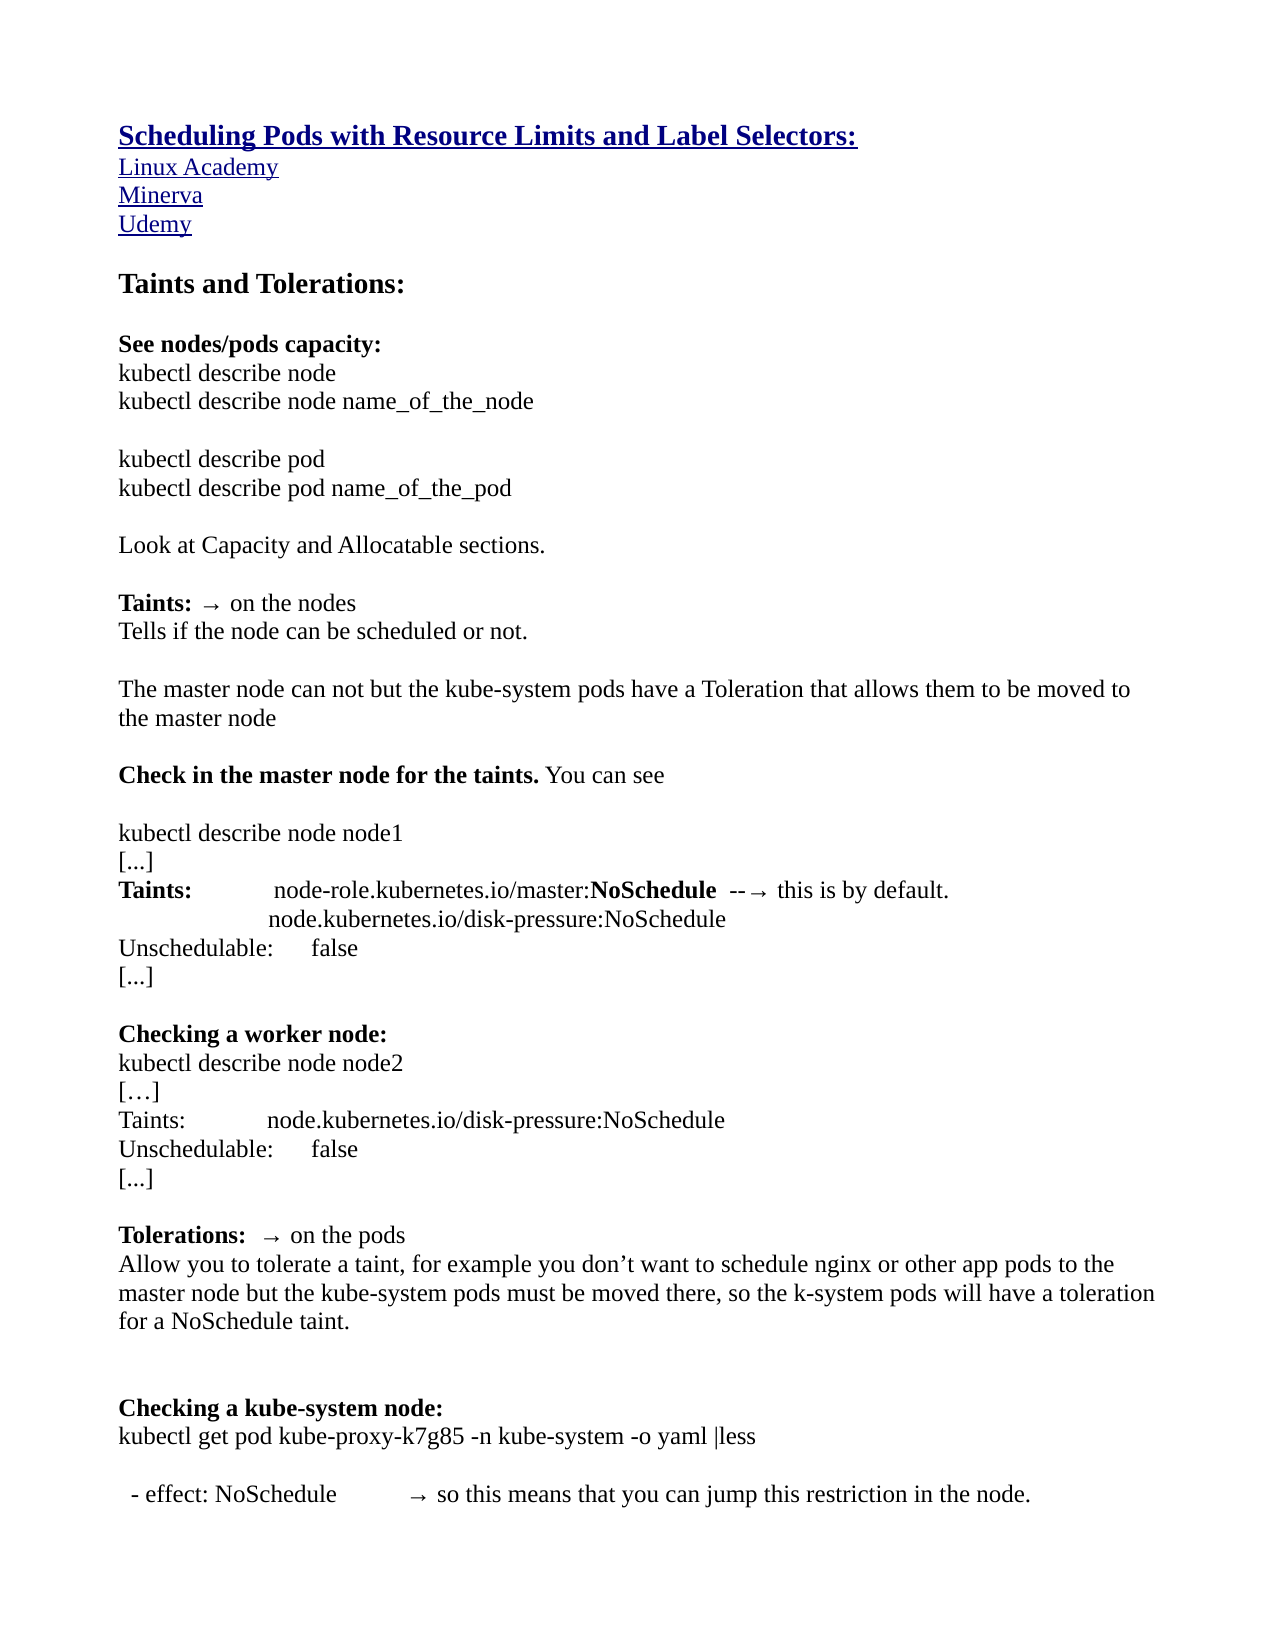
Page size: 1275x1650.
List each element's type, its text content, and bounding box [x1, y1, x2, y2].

text node.kubernetes.io/disk-pressure:NoSchedule [118, 904, 1157, 933]
text The master node can not but the kube-system pods have a Toleration that allows them to be moved to the master node [118, 674, 1157, 731]
text kubectl describe pod name_of_the_pod [118, 473, 1157, 501]
text kubectl describe node [118, 358, 1157, 386]
text Minerva [118, 180, 1157, 209]
text Scheduling Pods with Resource Limits and Label Selectors: [118, 118, 1157, 152]
text Checking a kube-system node: [118, 1393, 1157, 1421]
text Allow you to tolerate a taint, for example you don’t want to schedule nginx or other app pods to the master node but the kube-system pods must be moved there, so the k-system pods will have a toleration for a NoSchedule taint. [118, 1249, 1157, 1335]
text Check in the master node for the taints. You can see [118, 760, 1157, 789]
text kubectl describe node name_of_the_node [118, 386, 1157, 415]
text [...] [118, 846, 1157, 875]
text See nodes/pods capacity: [118, 329, 1157, 358]
text Unschedulable: false [118, 933, 1157, 961]
text Taints: node-role.kubernetes.io/master:NoSchedule --→ this is by default. [118, 875, 1157, 904]
text Taints and Tolerations: [118, 267, 1157, 300]
text Linux Academy [118, 152, 1157, 180]
text [...] [118, 961, 1157, 990]
text Checking a worker node: [118, 1019, 1157, 1048]
text Look at Capacity and Allocatable sections. [118, 530, 1157, 559]
text [...] [118, 1163, 1157, 1191]
text Udemy [118, 209, 1157, 238]
text kubectl get pod kube-proxy-k7g85 -n kube-system -o yaml |less [118, 1421, 1157, 1450]
text Unschedulable: false [118, 1134, 1157, 1163]
text Tolerations: → on the pods [118, 1220, 1157, 1249]
text Taints: → on the nodes [118, 588, 1157, 616]
text kubectl describe node node2 [118, 1048, 1157, 1076]
text Tells if the node can be scheduled or not. [118, 616, 1157, 645]
text Taints: node.kubernetes.io/disk-pressure:NoSchedule [118, 1105, 1157, 1134]
text […] [118, 1076, 1157, 1105]
text - effect: NoSchedule → so this means that you can jump this restriction in the node. [118, 1479, 1157, 1508]
text kubectl describe node node1 [118, 818, 1157, 846]
text kubectl describe pod [118, 444, 1157, 473]
